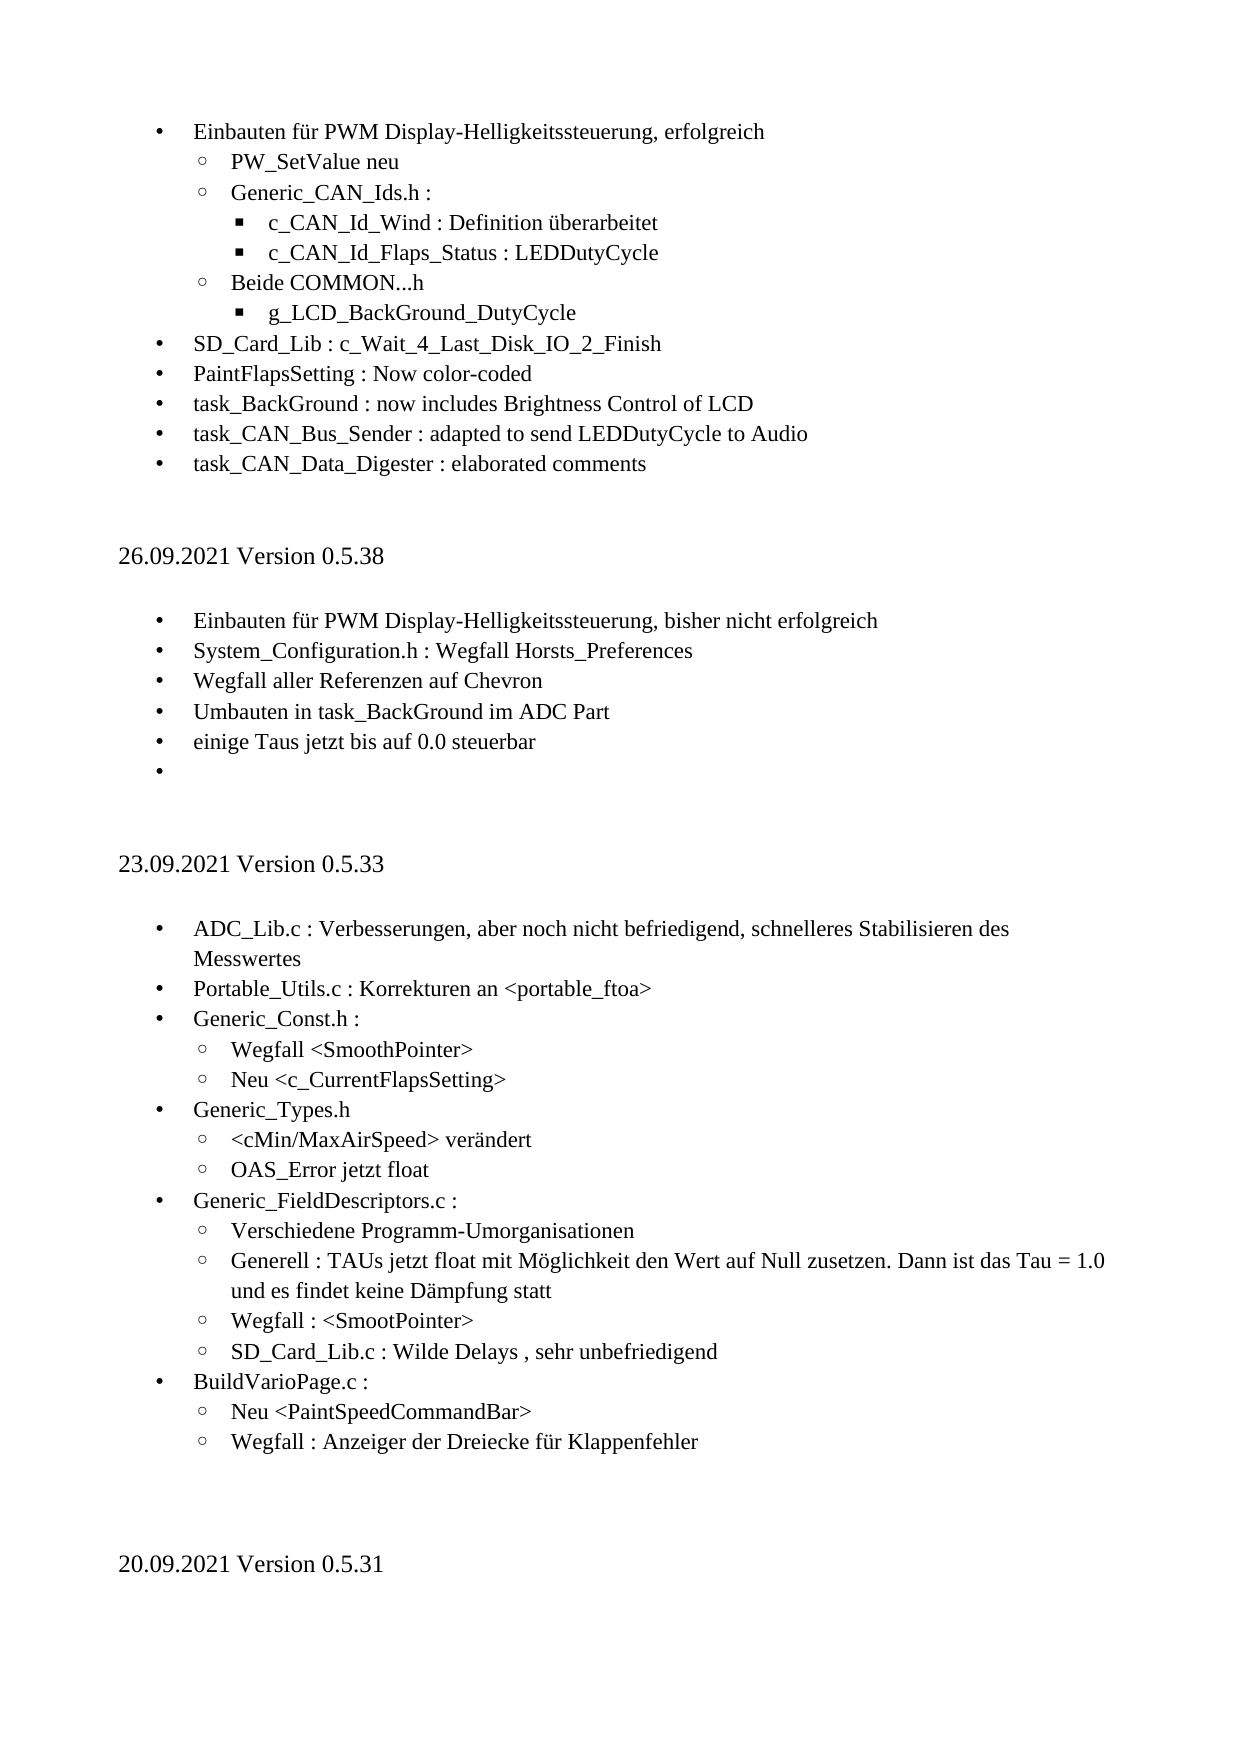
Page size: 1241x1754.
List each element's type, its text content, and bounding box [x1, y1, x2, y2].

list Wegfall <SmoothPointer> [193, 1036, 1122, 1062]
list PaintFlapsSetting : Now color-coded [156, 360, 1122, 386]
list Wegfall : <SmootPointer> [193, 1307, 1122, 1334]
list Generic_CAN_Ids.h : [193, 178, 1122, 205]
list task_CAN_Data_Digester : elaborated comments [156, 450, 1122, 477]
list c_CAN_Id_Flaps_Status : LEDDutyCycle [231, 239, 1122, 265]
list SD_Card_Lib.c : Wilde Delays , sehr unbefriedigend [193, 1338, 1122, 1364]
text 20.09.2021 Version 0.5.31 [118, 1549, 1122, 1578]
list Wegfall aller Referenzen auf Chevron [156, 667, 1122, 694]
list PW_SetValue neu [193, 148, 1122, 175]
text 23.09.2021 Version 0.5.33 [118, 849, 1122, 877]
list Beide COMMON...h [193, 269, 1122, 296]
list Generell : TAUs jetzt float mit Möglichkeit den Wert auf Null zusetzen. Dann ist das Tau = 1.0 und es findet keine Dämpfung statt [193, 1247, 1122, 1304]
list Generic_Types.h [156, 1096, 1122, 1122]
list Wegfall : Anzeiger der Dreiecke für Klappenfehler [193, 1428, 1122, 1455]
list BuildVarioPage.c : [156, 1368, 1122, 1394]
list Portable_Utils.c : Korrekturen an <portable_ftoa> [156, 975, 1122, 1002]
list Einbauten für PWM Display-Helligkeitssteuerung, erfolgreich [156, 118, 1122, 144]
list OAS_Error jetzt float [193, 1156, 1122, 1183]
list Umbauten in task_BackGround im ADC Part [156, 698, 1122, 724]
list g_LCD_BackGround_DutyCycle [231, 299, 1122, 326]
list Neu <PaintSpeedCommandBar> [193, 1398, 1122, 1424]
list SD_Card_Lib : c_Wait_4_Last_Disk_IO_2_Finish [156, 329, 1122, 356]
list c_CAN_Id_Wind : Definition überarbeitet [231, 209, 1122, 235]
list Einbauten für PWM Display-Helligkeitssteuerung, bisher nicht erfolgreich [156, 607, 1122, 633]
list Verschiedene Programm-Umorganisationen [193, 1217, 1122, 1243]
list task_CAN_Bus_Sender : adapted to send LEDDutyCycle to Audio [156, 420, 1122, 447]
list <cMin/MaxAirSpeed> verändert [193, 1126, 1122, 1153]
list einige Taus jetzt bis auf 0.0 steuerbar [156, 728, 1122, 754]
list ADC_Lib.c : Verbesserungen, aber noch nicht befriedigend, schnelleres Stabilisieren des Messwertes [156, 915, 1122, 971]
list System_Configuration.h : Wegfall Horsts_Preferences [156, 637, 1122, 664]
list Generic_Const.h : [156, 1005, 1122, 1032]
list task_BackGround : now includes Brightness Control of LCD [156, 390, 1122, 416]
list Neu <c_CurrentFlapsSetting> [193, 1066, 1122, 1092]
list Generic_FieldDescriptors.c : [156, 1187, 1122, 1213]
text 26.09.2021 Version 0.5.38 [118, 541, 1122, 570]
